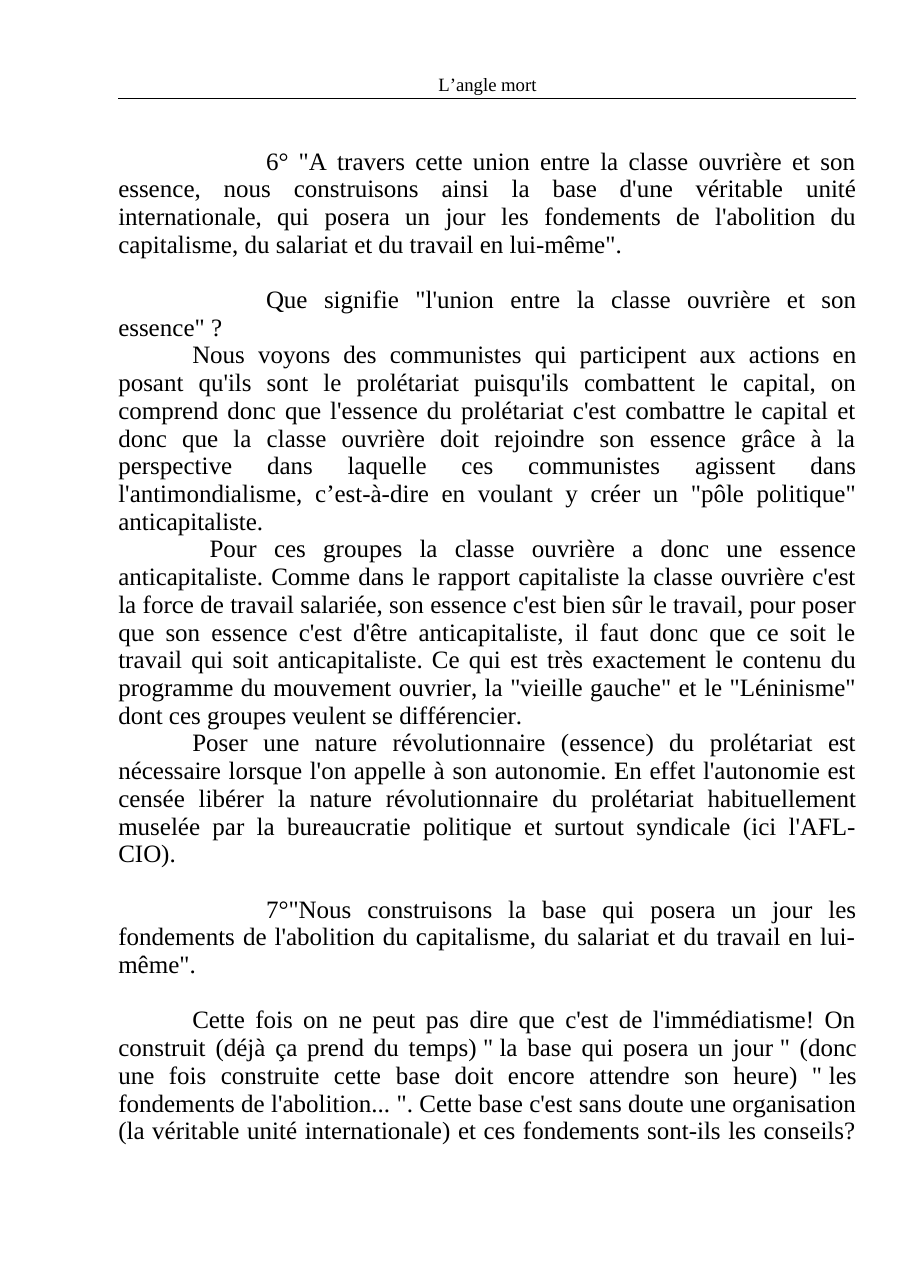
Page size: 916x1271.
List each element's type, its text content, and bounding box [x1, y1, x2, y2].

text Que signifie "l'union entre la classe ouvrière et son essence" ? [118, 286, 856, 342]
text Pour ces groupes la classe ouvrière a donc une essence anticapitaliste. Comme dans le rapport capitaliste la classe ouvrière c'est la force de travail salariée, son essence c'est bien sûr le travail, pour poser que son essence c'est d'être anticapitaliste, il faut donc que ce soit le travail qui soit anticapitaliste. Ce qui est très exactement le contenu du programme du mouvement ouvrier, la "vieille gauche" et le "Léninisme" dont ces groupes veulent se différencier. [118, 536, 856, 729]
text Cette fois on ne peut pas dire que c'est de l'immédiatisme! On construit (déjà ça prend du temps) " la base qui posera un jour " (donc une fois construite cette base doit encore attendre son heure) " les fondements de l'abolition... ". Cette base c'est sans doute une organisation (la véritable unité internationale) et ces fondements sont-ils les conseils? [118, 1007, 856, 1145]
text 7°"Nous construisons la base qui posera un jour les fondements de l'abolition du capitalisme, du salariat et du travail en lui-même". [118, 896, 856, 979]
text 6° "A travers cette union entre la classe ouvrière et son essence, nous construisons ainsi la base d'une véritable unité internationale, qui posera un jour les fondements de l'abolition du capitalisme, du salariat et du travail en lui-même". [118, 148, 856, 258]
text Poser une nature révolutionnaire (essence) du prolétariat est nécessaire lorsque l'on appelle à son autonomie. En effet l'autonomie est censée libérer la nature révolutionnaire du prolétariat habituellement muselée par la bureaucratie politique et surtout syndicale (ici l'AFL-CIO). [118, 729, 856, 868]
text Nous voyons des communistes qui participent aux actions en posant qu'ils sont le prolétariat puisqu'ils combattent le capital, on comprend donc que l'essence du prolétariat c'est combattre le capital et donc que la classe ouvrière doit rejoindre son essence grâce à la perspective dans laquelle ces communistes agissent dans l'antimondialisme, c’est-à-dire en voulant y créer un "pôle politique" anticapitaliste. [118, 342, 856, 536]
